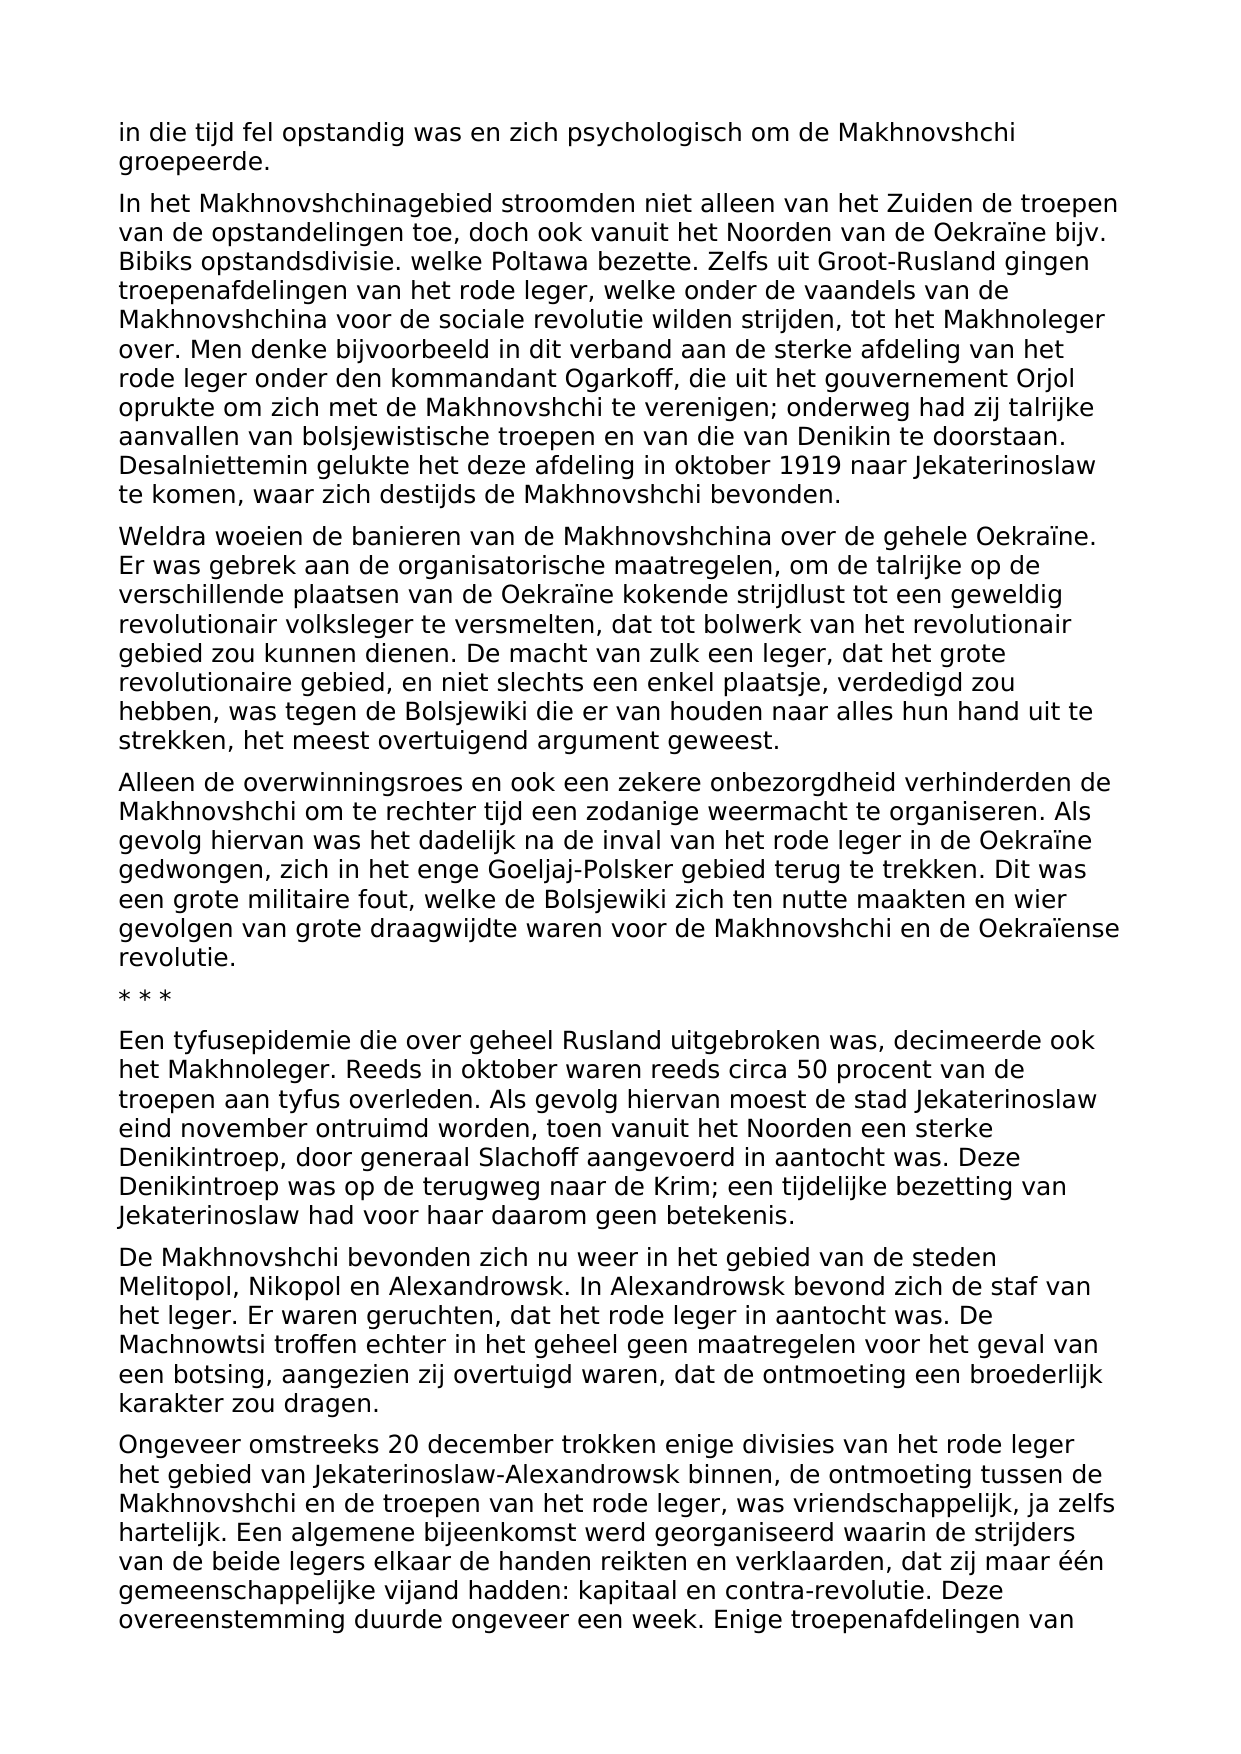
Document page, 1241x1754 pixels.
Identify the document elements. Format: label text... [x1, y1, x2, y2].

text in die tijd fel opstandig was en zich psychologisch om de Makhnovshchi groepeerde. [118, 118, 1122, 176]
text In het Makhnovshchinagebied stroomden niet alleen van het Zuiden de troepen van de opstandelingen toe, doch ook vanuit het Noorden van de Oekraïne bijv. Bibiks opstandsdivisie. welke Poltawa bezette. Zelfs uit Groot-Rusland gingen troepenafdelingen van het rode leger, welke onder de vaandels van de Makhnovshchina voor de sociale revolutie wilden strijden, tot het Makhnoleger over. Men denke bijvoorbeeld in dit verband aan de sterke afdeling van het rode leger onder den kommandant Ogarkoff, die uit het gouvernement Orjol oprukte om zich met de Makhnovshchi te verenigen; onderweg had zij talrijke aanvallen van bolsjewistische troepen en van die van Denikin te doorstaan. Desalniettemin gelukte het deze afdeling in oktober 1919 naar Jekaterinoslaw te komen, waar zich destijds de Makhnovshchi bevonden. [118, 189, 1122, 510]
text Weldra woeien de banieren van de Makhnovshchina over de gehele Oekraïne. Er was gebrek aan de organisatorische maatregelen, om de talrijke op de verschillende plaatsen van de Oekraïne kokende strijdlust tot een geweldig revolutionair volksleger te versmelten, dat tot bolwerk van het revolutionair gebied zou kunnen dienen. De macht van zulk een leger, dat het grote revolutionaire gebied, en niet slechts een enkel plaatsje, verdedigd zou hebben, was tegen de Bolsjewiki die er van houden naar alles hun hand uit te strekken, het meest overtuigend argument geweest. [118, 522, 1122, 756]
text Alleen de overwinningsroes en ook een zekere onbezorgdheid verhinderden de Makhnovshchi om te rechter tijd een zodanige weermacht te organiseren. Als gevolg hiervan was het dadelijk na de inval van het rode leger in de Oekraïne gedwongen, zich in het enge Goeljaj-Polsker gebied terug te trekken. Dit was een grote militaire fout, welke de Bolsjewiki zich ten nutte maakten en wier gevolgen van grote draagwijdte waren voor de Makhnovshchi en de Oekraïense revolutie. [118, 768, 1122, 972]
text * * * [118, 985, 1122, 1014]
text De Makhnovshchi bevonden zich nu weer in het gebied van de steden Melitopol, Nikopol en Alexandrowsk. In Alexandrowsk bevond zich de staf van het leger. Er waren geruchten, dat het rode leger in aantocht was. De Machnowtsi troffen echter in het geheel geen maatregelen voor het geval van een botsing, aangezien zij overtuigd waren, dat de ontmoeting een broederlijk karakter zou dragen. [118, 1243, 1122, 1418]
text Ongeveer omstreeks 20 december trokken enige divisies van het rode leger het gebied van Jekaterinoslaw-Alexandrowsk binnen, de ontmoeting tussen de Makhnovshchi en de troepen van het rode leger, was vriendschappelijk, ja zelfs hartelijk. Een algemene bijeenkomst werd georganiseerd waarin de strijders van de beide legers elkaar de handen reikten en verklaarden, dat zij maar één gemeenschappelijke vijand hadden: kapitaal en contra-revolutie. Deze overeenstemming duurde ongeveer een week. Enige troepenafdelingen van [118, 1431, 1122, 1635]
text Een tyfusepidemie die over geheel Rusland uitgebroken was, decimeerde ook het Makhnoleger. Reeds in oktober waren reeds circa 50 procent van de troepen aan tyfus overleden. Als gevolg hiervan moest de stad Jekaterinoslaw eind november ontruimd worden, toen vanuit het Noorden een sterke Denikintroep, door generaal Slachoff aangevoerd in aantocht was. Deze Denikintroep was op de terugweg naar de Krim; een tijdelijke bezetting van Jekaterinoslaw had voor haar daarom geen betekenis. [118, 1026, 1122, 1231]
